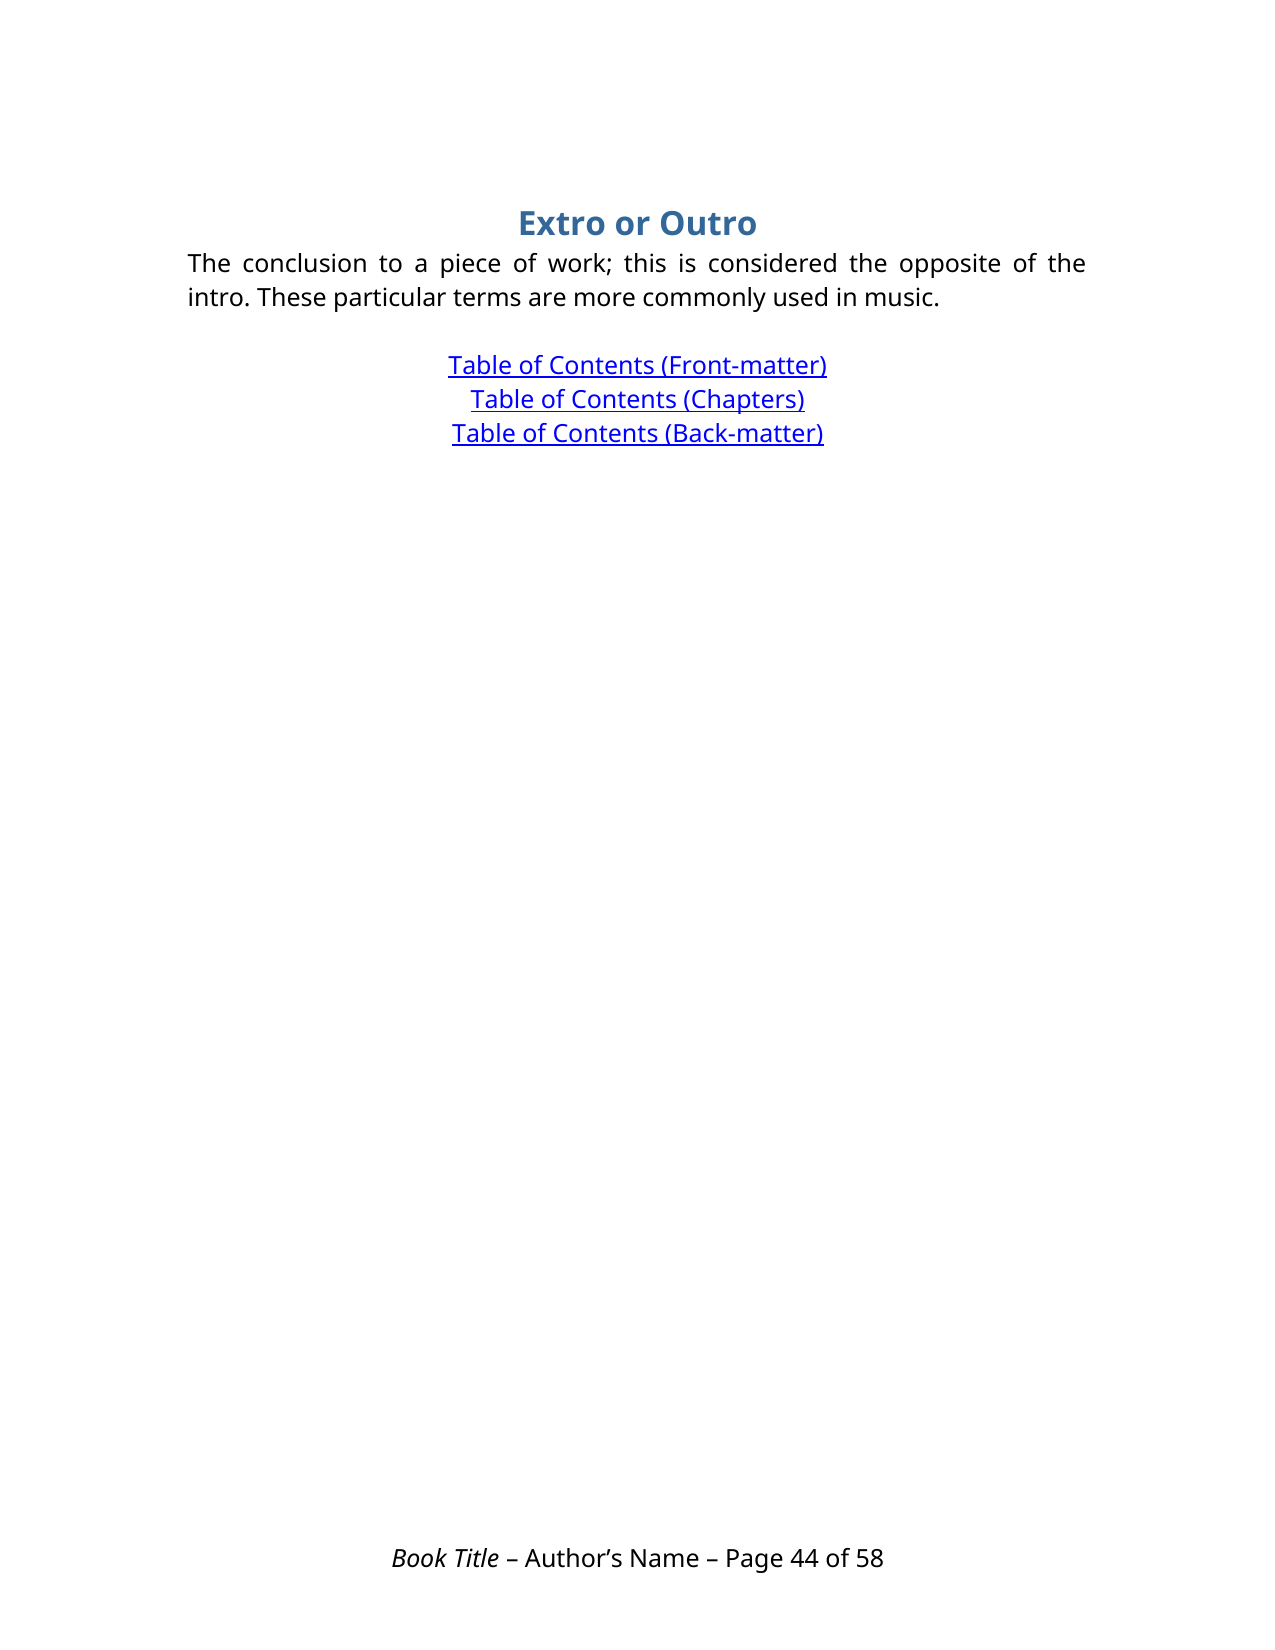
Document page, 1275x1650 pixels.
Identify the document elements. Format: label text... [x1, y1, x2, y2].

text Table of Contents (Front-matter) [187, 348, 1087, 382]
text The conclusion to a piece of work; this is considered the opposite of the intro. These particular terms are more commonly used in music. [187, 245, 1087, 313]
subtitle Extro or Outro [187, 200, 1087, 245]
text Table of Contents (Chapters) [187, 382, 1087, 416]
text Table of Contents (Back-matter) [187, 416, 1087, 450]
